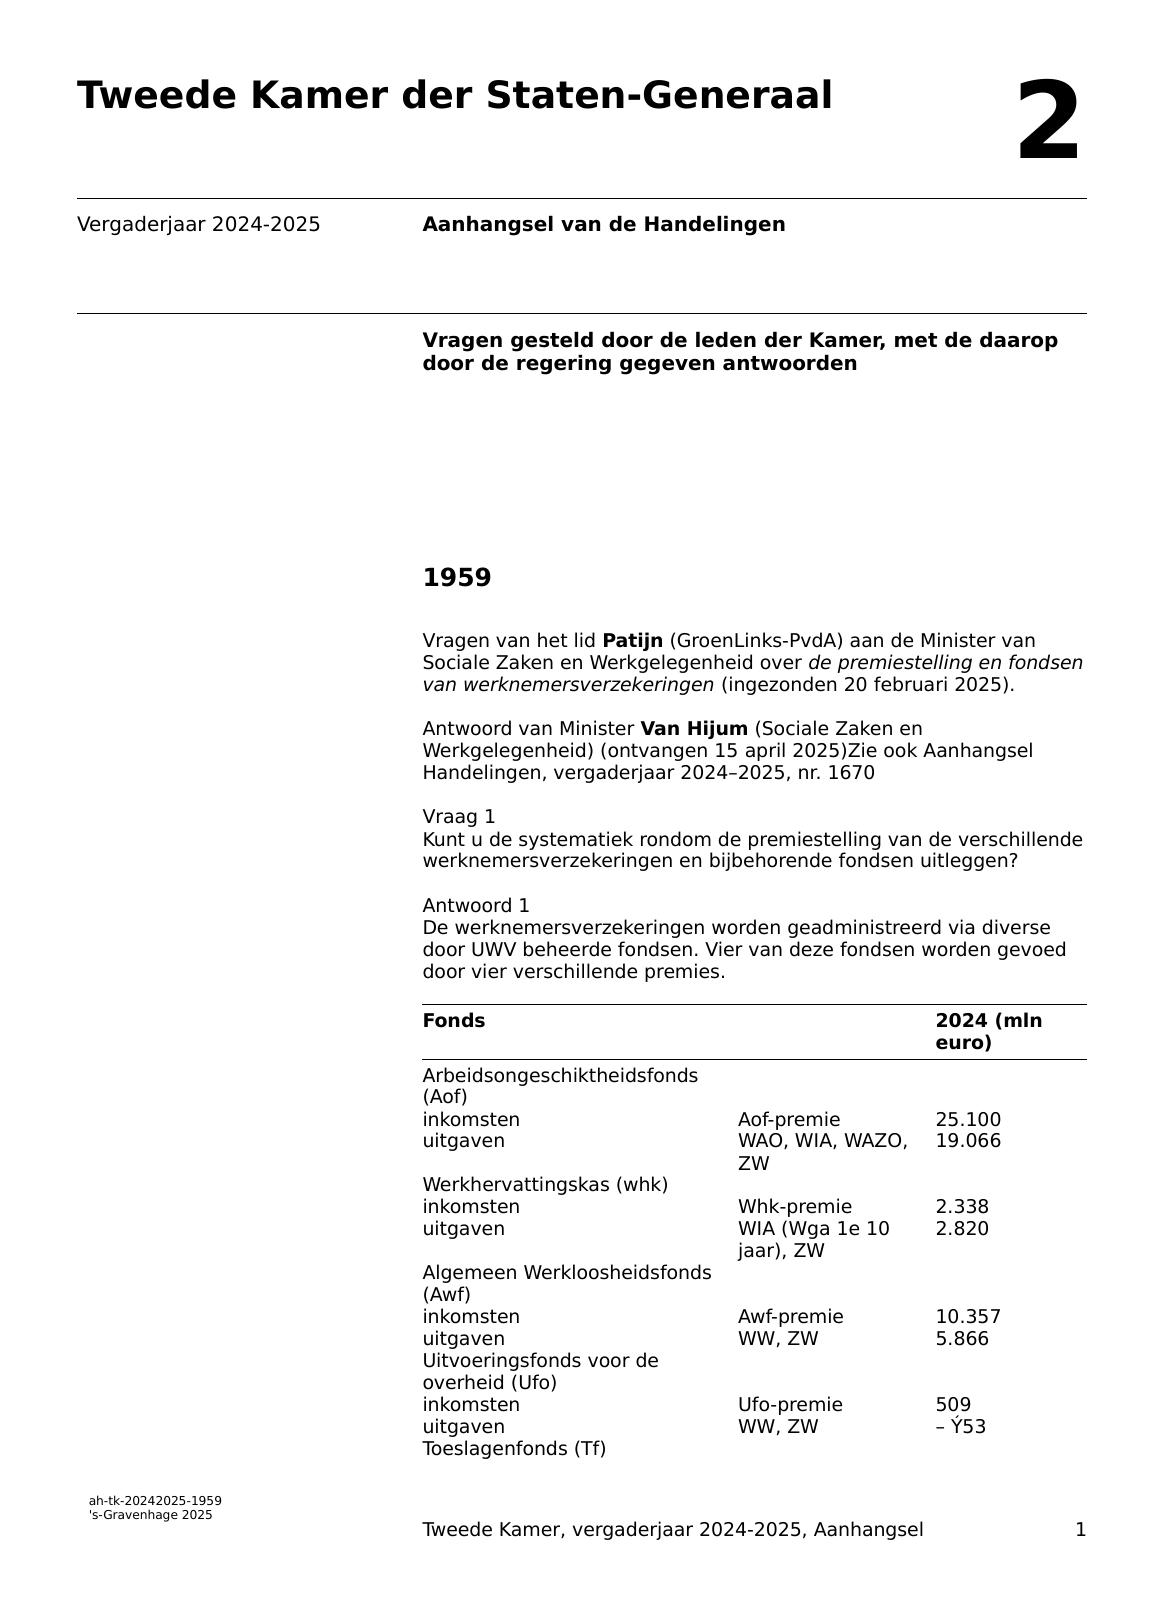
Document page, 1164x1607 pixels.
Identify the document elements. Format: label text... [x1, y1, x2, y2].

text 1959 [422, 563, 1087, 592]
text ah-tk-20242025-1959 [88, 1494, 323, 1508]
table_cell Aof-premie [732, 1109, 929, 1130]
table_cell inkomsten [422, 1394, 732, 1416]
table_cell [929, 1438, 1087, 1460]
text Antwoord 1 [422, 894, 1087, 917]
table_cell Uitvoeringsfonds voor de overheid (Ufo) [422, 1350, 732, 1394]
table_cell Aanhangsel van de Handelingen [422, 199, 1087, 313]
table_cell 5.866 [929, 1328, 1087, 1350]
table_cell 2.338 [929, 1196, 1087, 1218]
table_cell [929, 1174, 1087, 1196]
text 's-Gravenhage 2025 [88, 1508, 323, 1522]
table_cell Ufo-premie [732, 1394, 929, 1416]
table_cell – Ý53 [929, 1416, 1087, 1438]
text De werknemersverzekeringen worden geadministreerd via diverse door UWV beheerde fondsen. Vier van deze fondsen worden gevoed door vier verschillende premies. [422, 917, 1087, 982]
table_cell 25.100 [929, 1109, 1087, 1130]
table_header 2 [886, 59, 1087, 198]
text Antwoord van Minister Van Hijum (Sociale Zaken en Werkgelegenheid) (ontvangen 15 april 2025)Zie ook Aanhangsel Handelingen, vergaderjaar 2024–2025, nr. 1670 [422, 718, 1087, 784]
table_cell Vergaderjaar 2024-2025 [77, 199, 422, 313]
table_cell [732, 1262, 929, 1306]
table_cell uitgaven [422, 1328, 732, 1350]
table_cell uitgaven [422, 1218, 732, 1262]
table_cell [732, 1174, 929, 1196]
table_cell [929, 1350, 1087, 1394]
table_cell [732, 1060, 929, 1108]
table_cell [732, 1350, 929, 1394]
table_header [732, 1005, 929, 1059]
table_cell uitgaven [422, 1416, 732, 1438]
table_cell inkomsten [422, 1196, 732, 1218]
table_cell WW, ZW [732, 1328, 929, 1350]
table_cell [929, 1060, 1087, 1108]
table_cell Toeslagenfonds (Tf) [422, 1438, 732, 1460]
text Vraag 1 [422, 806, 1087, 828]
table_cell inkomsten [422, 1306, 732, 1328]
table_cell Vragen gesteld door de leden der Kamer, met de daarop door de regering gegeven antwoorden [422, 314, 1087, 375]
table_header Tweede Kamer der Staten-Generaal [77, 59, 886, 198]
table_cell Algemeen Werkloosheidsfonds (Awf) [422, 1262, 732, 1306]
table_cell 2.820 [929, 1218, 1087, 1262]
table_cell 509 [929, 1394, 1087, 1416]
table_cell WIA (Wga 1e 10 jaar), ZW [732, 1218, 929, 1262]
table_cell Whk-premie [732, 1196, 929, 1218]
table_cell [77, 314, 422, 375]
table_cell inkomsten [422, 1109, 732, 1130]
table_cell WAO, WIA, WAZO, ZW [732, 1130, 929, 1174]
table_cell [732, 1438, 929, 1460]
table_cell 19.066 [929, 1130, 1087, 1174]
table_cell uitgaven [422, 1130, 732, 1174]
table_header 2024 (mln euro) [929, 1005, 1087, 1059]
table_cell 10.357 [929, 1306, 1087, 1328]
table_cell Awf-premie [732, 1306, 929, 1328]
table_cell WW, ZW [732, 1416, 929, 1438]
table_cell Arbeidsongeschiktheidsfonds (Aof) [422, 1060, 732, 1108]
table_cell Werkhervattingskas (whk) [422, 1174, 732, 1196]
table_cell [929, 1262, 1087, 1306]
table_header Fonds [422, 1005, 732, 1059]
text Kunt u de systematiek rondom de premiestelling van de verschillende werknemersverzekeringen en bijbehorende fondsen uitleggen? [422, 828, 1087, 872]
text Vragen van het lid Patijn (GroenLinks-PvdA) aan de Minister van Sociale Zaken en Werkgelegenheid over de premiestelling en fondsen van werknemersverzekeringen (ingezonden 20 februari 2025). [422, 630, 1087, 696]
